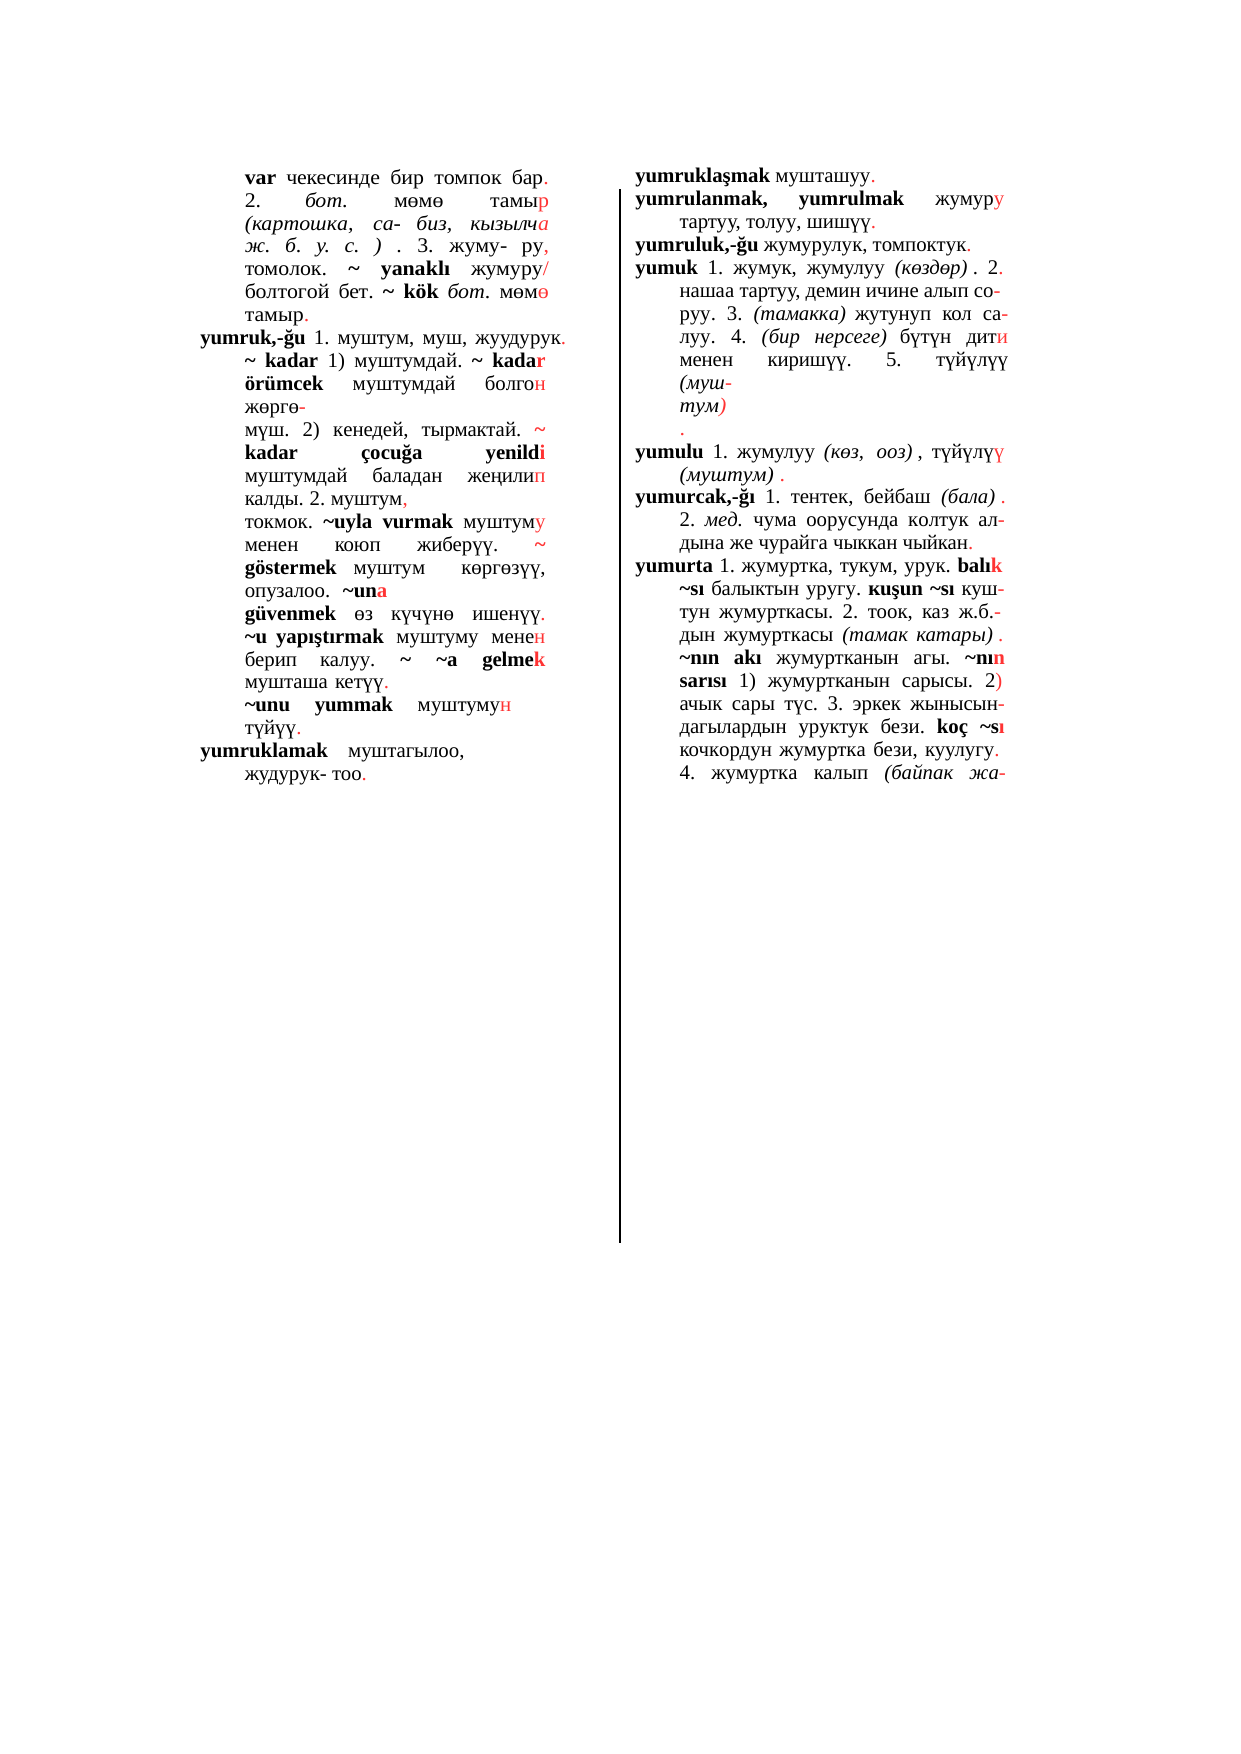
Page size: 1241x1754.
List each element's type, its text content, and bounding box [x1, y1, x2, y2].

text güvenmek өз күчүнө ишенүү. ~u yapıştırmak муштуму менен берип калуу. ~ ~a gelmek мушташа кетүү. [244, 602, 545, 693]
text yumurta 1. жумуртка, тукум, урук. balık [635, 554, 1065, 577]
text тум) . [679, 394, 736, 440]
text ~sı балыктын уругу. кuşun ~sı куш- тун жумурткасы. 2. тоок, каз ж.б.- [679, 577, 1005, 623]
text ачык сары түс. 3. эркек жынысын- дагылардын уруктук бези. koç ~sı кочкордун жумуртка бези, куулугу. [679, 692, 1005, 761]
text yumurcak,-ğı 1. тентек, бейбаш (бала) . [635, 486, 1021, 508]
text yumruklamak муштагылоо, жудурук- тоо. [200, 739, 545, 785]
text yumruk,-ğu 1. муштум, муш, жуудурук. [200, 326, 606, 349]
text ~nın akı жумуртканын агы. ~nın sarısı 1) жумуртканын сарысы. 2) [679, 646, 1005, 692]
text yumruklaşmak мушташуу. [635, 164, 1004, 187]
text ~ kadar 1) муштумдай. ~ kadar örümcek муштумдай болгон жөргө- [244, 349, 545, 418]
text 2. мед. чума оорусунда колтук ал- дына же чурайга чыккан чыйкан. [679, 508, 1004, 554]
text yumulu 1. жумулуу (көз, ооз) , түйүлүү [635, 440, 1065, 463]
text ~unu yummak муштумун түйүү. [244, 693, 511, 739]
text руу. 3. (тамакка) жутунуп кол са- луу. 4. (бир нерсеге) бүтүн дити менен киришүү. 5. түйүлүү (муш- [679, 302, 1008, 394]
text мүш. 2) кенедей, тырмактай. ~ kadar çocuğa yenildi муштумдай баладан жеңилип калды. 2. муштум, [244, 418, 545, 510]
text yumrulanmak, yumrulmak жумуру тартуу, толуу, шишүү. [635, 187, 1005, 233]
text yumruluk,-ğu жумурулук, томпоктук. [635, 233, 1036, 256]
text 4. жумуртка калып (байпак жа- [679, 761, 1008, 784]
text нашаа тартуу, демин ичине алып со- [679, 279, 1004, 302]
text var чекесинде бир томпок бар. 2. бот. мөмө тамыр (картошка, са- биз, кызылча ж. б. у. с. ) . 3. жуму- ру, томолок. ~ yanaklı жумуру/ болтогой бет. ~ kök бот. мөмө тамыр. [244, 164, 549, 326]
text (муштум) . [679, 463, 785, 486]
text yumuk 1. жумук, жумулуу (көздөр) . 2. [635, 256, 1036, 279]
text дын жумурткасы (тамак катары) . [679, 623, 1005, 646]
text токмок. ~uyla vurmak муштуму менен коюп жиберүү. ~ göstermek муштум көргөзүү, опузалоо. ~una [244, 510, 545, 602]
